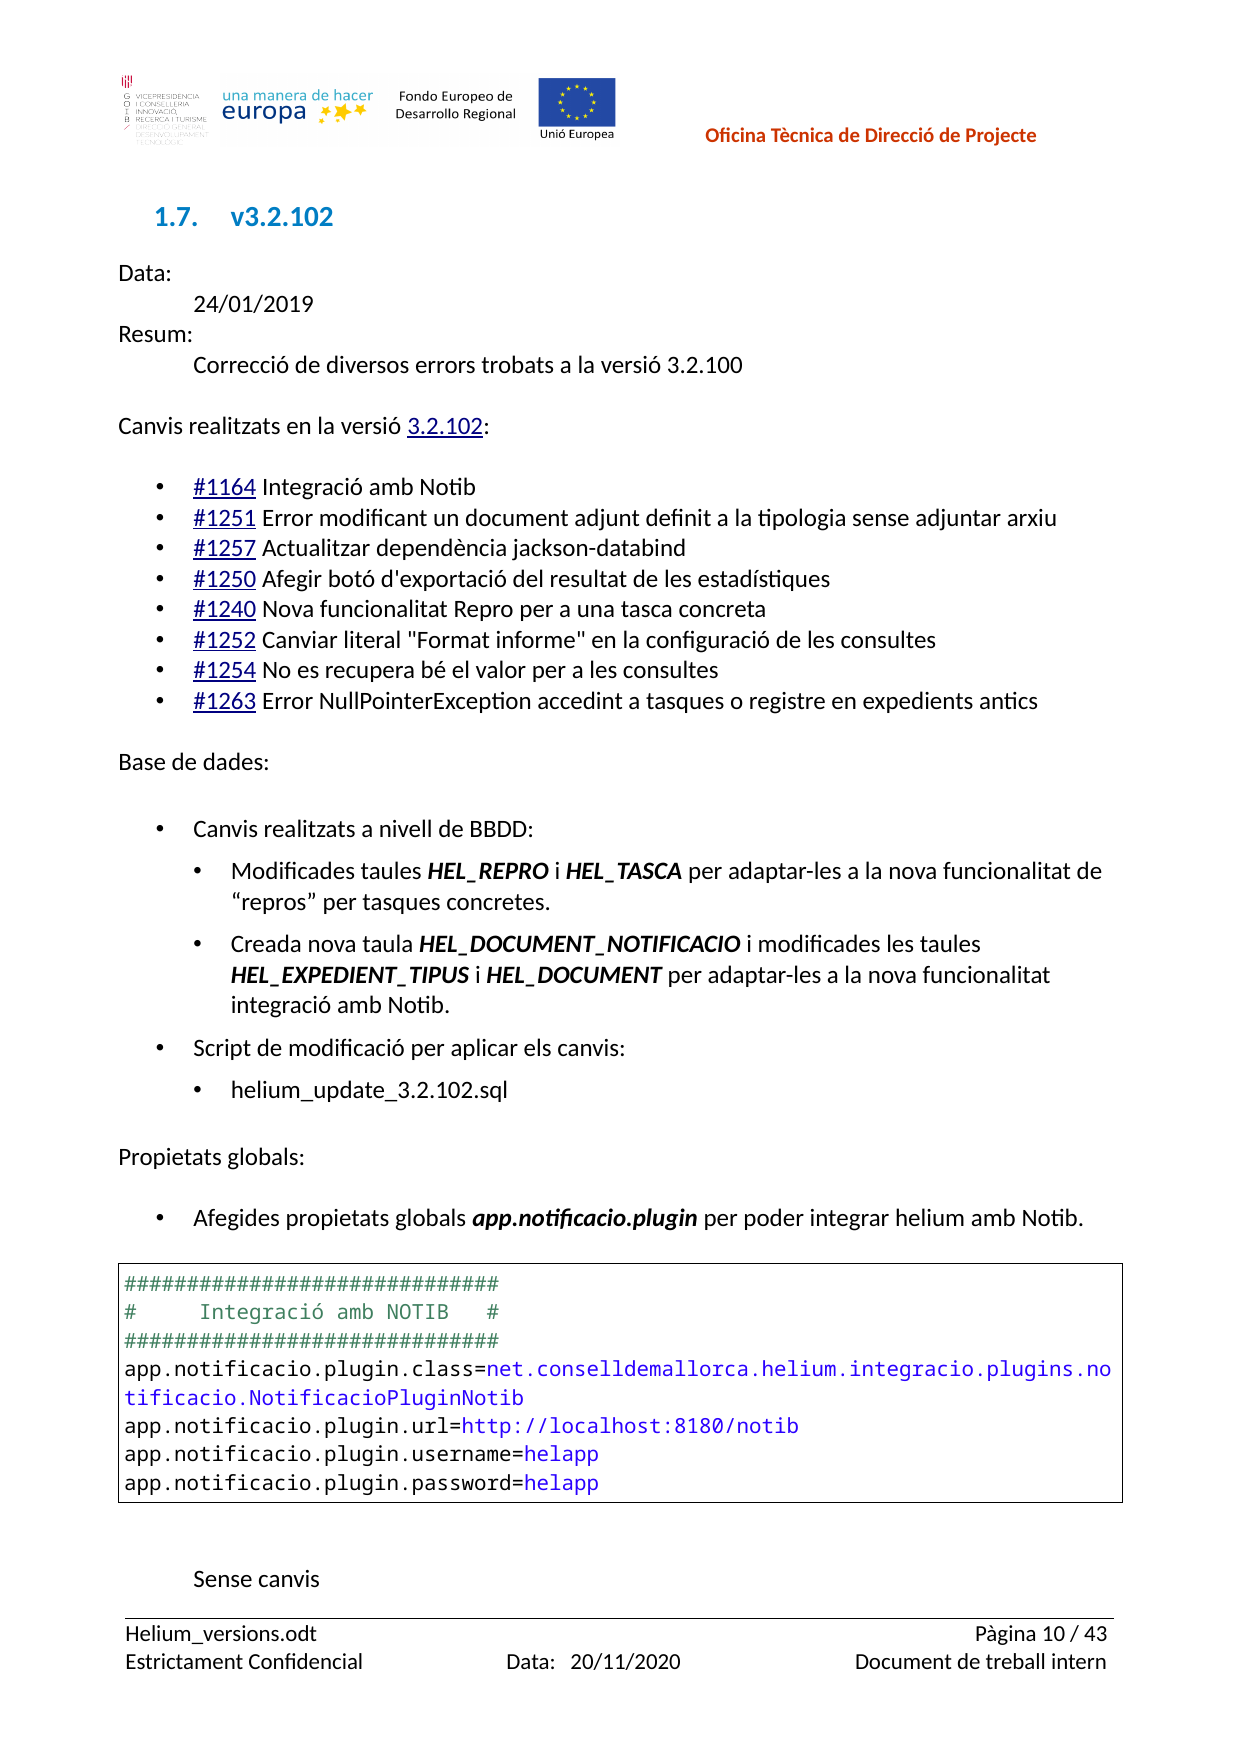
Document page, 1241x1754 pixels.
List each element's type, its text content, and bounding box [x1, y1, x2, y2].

list Script de modificació per aplicar els canvis: [156, 1032, 1122, 1062]
list #1240 Nova funcionalitat Repro per a una tasca concreta [156, 593, 1122, 624]
text 24/01/2019 [118, 288, 1122, 319]
list #1251 Error modificant un document adjunt definit a la tipologia sense adjuntar arxiu [156, 502, 1122, 532]
list #1250 Afegir botó d'exportació del resultat de les estadístiques [156, 563, 1122, 593]
text Canvis realitzats en la versió 3.2.102: [118, 410, 1122, 441]
list Afegides propietats globals app.notificacio.plugin per poder integrar helium amb Notib. [156, 1202, 1122, 1233]
text Correcció de diversos errors trobats a la versió 3.2.100 [118, 349, 1122, 380]
picture [219, 73, 621, 147]
text Base de dades: [118, 746, 1122, 776]
text Sense canvis [118, 1563, 1122, 1594]
list Creada nova taula HEL_DOCUMENT_NOTIFICACIO i modificades les taules HEL_EXPEDIENT_TIPUS i HEL_DOCUMENT per adaptar-les a la nova funcionalitat integració amb Notib. [193, 928, 1122, 1020]
list Modificades taules HEL_REPRO i HEL_TASCA per adaptar-les a la nova funcionalitat de “repros” per tasques concretes. [193, 855, 1122, 916]
list Canvis realitzats a nivell de BBDD: [156, 813, 1122, 843]
list #1263 Error NullPointerException accedint a tasques o registre en expedients antics [156, 685, 1122, 715]
list #1252 Canviar literal "Format informe" en la configuració de les consultes [156, 624, 1122, 654]
list #1164 Integració amb Notib [156, 471, 1122, 502]
list #1257 Actualitzar dependència jackson-databind [156, 532, 1122, 563]
text Resum: [118, 319, 1122, 349]
subtitle v3.2.102 [153, 198, 1122, 234]
text Propietats globals: [118, 1141, 1122, 1172]
text Data: [118, 258, 1122, 288]
list helium_update_3.2.102.sql [193, 1074, 1122, 1104]
picture [118, 73, 213, 147]
table_header ############################## # Integració amb NOTIB # ############################## app.notificacio.plugin.class=net.conselldemallorca.helium.integracio.plugins.notificacio.NotificacioPluginNotib app.notificacio.plugin.url=http://localhost:8180/notib app.notificacio.plugin.username=helapp app.notificacio.plugin.password=helapp [119, 1264, 1122, 1502]
list #1254 No es recupera bé el valor per a les consultes [156, 654, 1122, 685]
